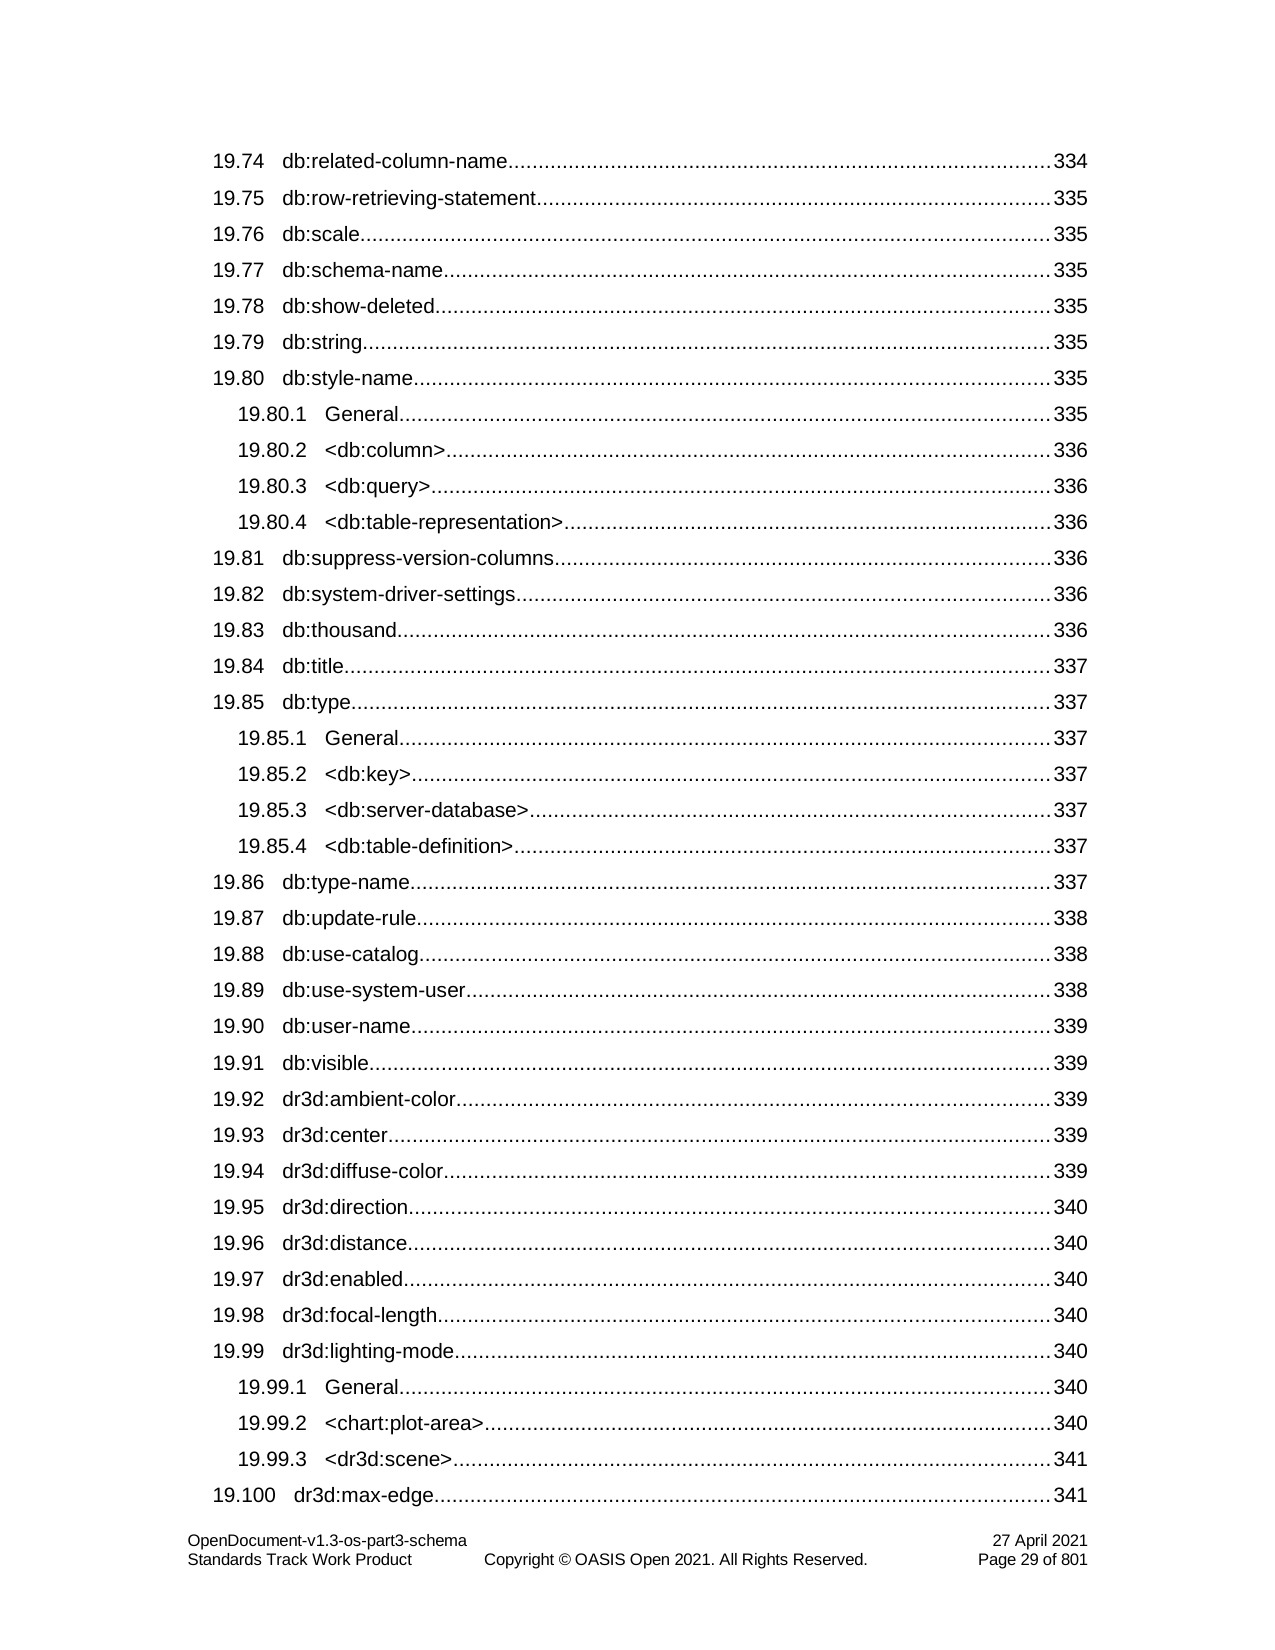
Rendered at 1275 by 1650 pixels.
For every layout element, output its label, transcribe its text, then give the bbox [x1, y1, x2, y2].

text 19.77 db:schema-name 335 [212, 258, 1088, 282]
text 19.99.1 General 340 [237, 1375, 1088, 1399]
text 19.97 dr3d:enabled 340 [212, 1267, 1088, 1291]
text 19.84 db:title 337 [212, 654, 1088, 678]
text 19.98 dr3d:focal-length 340 [212, 1303, 1088, 1327]
text 19.80.2 <db:column> 336 [237, 438, 1088, 462]
text 19.82 db:system-driver-settings 336 [212, 582, 1088, 606]
text 19.80 db:style-name 335 [212, 366, 1088, 390]
text 19.95 dr3d:direction 340 [212, 1195, 1088, 1219]
text 19.100 dr3d:max-edge 341 [212, 1483, 1088, 1507]
text 19.89 db:use-system-user 338 [212, 979, 1088, 1002]
text 19.80.1 General 335 [237, 402, 1088, 426]
text 19.74 db:related-column-name 334 [212, 150, 1088, 173]
text 19.93 dr3d:center 339 [212, 1123, 1088, 1147]
text 19.75 db:row-retrieving-statement 335 [212, 186, 1088, 209]
text 19.90 db:user-name 339 [212, 1015, 1088, 1038]
text 19.76 db:scale 335 [212, 222, 1088, 246]
text 19.80.3 <db:query> 336 [237, 474, 1088, 498]
text 19.96 dr3d:distance 340 [212, 1231, 1088, 1255]
text 19.85.2 <db:key> 337 [237, 763, 1088, 786]
text 19.86 db:type-name 337 [212, 871, 1088, 894]
text 19.99.2 <chart:plot-area> 340 [237, 1411, 1088, 1435]
text 19.78 db:show-deleted 335 [212, 294, 1088, 318]
text 19.85.1 General 337 [237, 727, 1088, 750]
text 19.85 db:type 337 [212, 691, 1088, 714]
text 19.91 db:visible 339 [212, 1051, 1088, 1074]
text 19.85.4 <db:table-definition> 337 [237, 835, 1088, 858]
text 19.83 db:thousand 336 [212, 618, 1088, 642]
text 19.85.3 <db:server-database> 337 [237, 799, 1088, 822]
text 19.79 db:string 335 [212, 330, 1088, 354]
text 19.94 dr3d:diffuse-color 339 [212, 1159, 1088, 1183]
text 19.99 dr3d:lighting-mode 340 [212, 1339, 1088, 1363]
text 19.92 dr3d:ambient-color 339 [212, 1087, 1088, 1111]
text 19.80.4 <db:table-representation> 336 [237, 510, 1088, 534]
text 19.81 db:suppress-version-columns 336 [212, 546, 1088, 570]
text 19.87 db:update-rule 338 [212, 907, 1088, 930]
text 19.99.3 <dr3d:scene> 341 [237, 1447, 1088, 1471]
text 19.88 db:use-catalog 338 [212, 943, 1088, 966]
